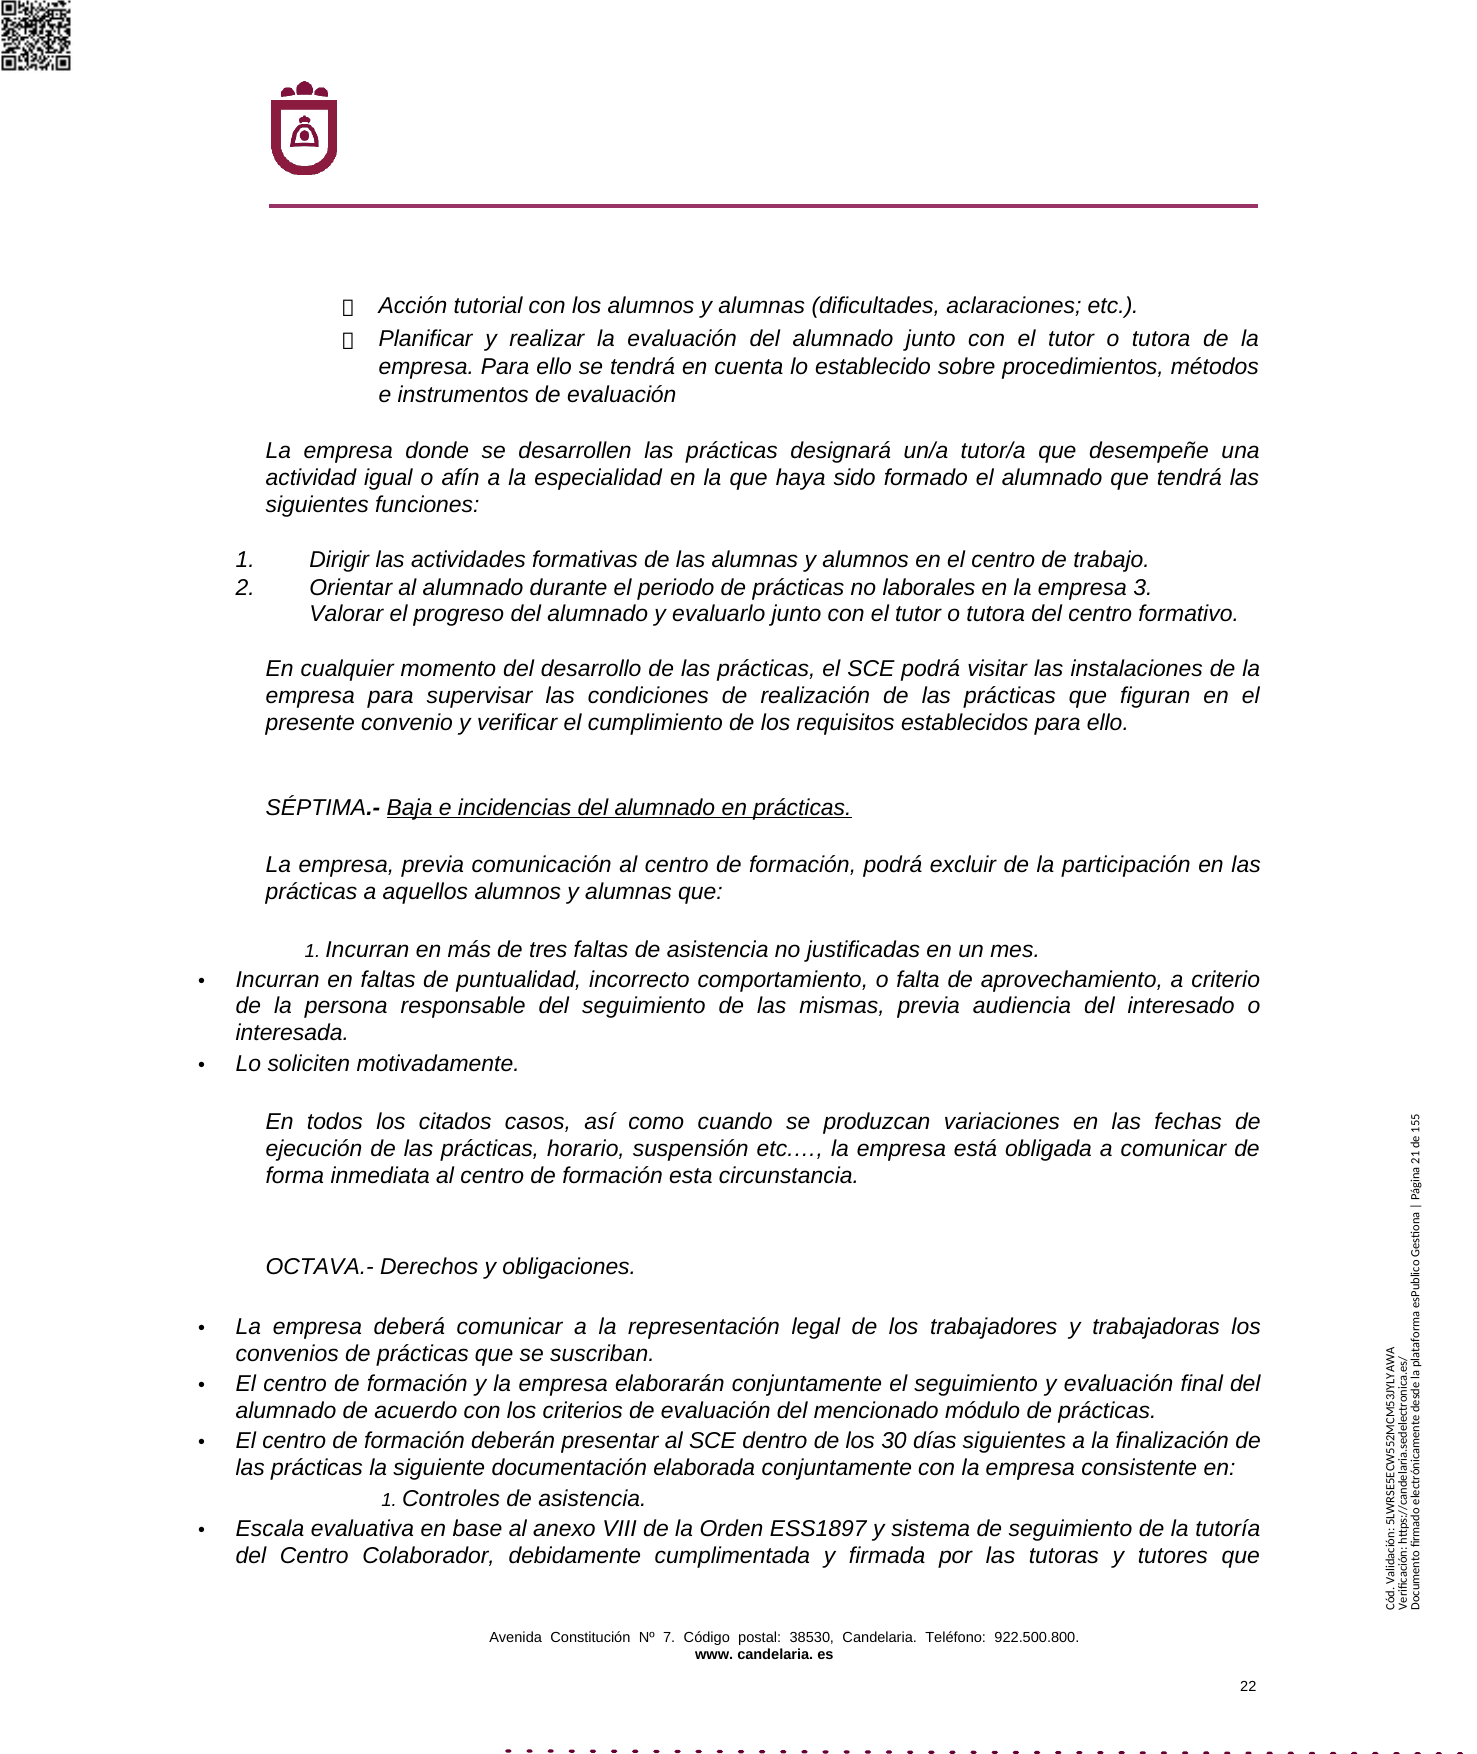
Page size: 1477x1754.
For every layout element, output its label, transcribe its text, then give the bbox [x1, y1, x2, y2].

text En todos los citados casos, así como cuando se produzcan variaciones en las fechas de ejecución de las prácticas, horario, suspensión etc.…, la empresa está obligada a comunicar de forma inmediata al centro de formación esta circunstancia. [265, 1108, 1263, 1188]
list El centro de formación deberán presentar al SCE dentro de los 30 días siguientes a la finalización de las prácticas la siguiente documentación elaborada conjuntamente con la empresa consistente en: [198, 1427, 1263, 1480]
list El centro de formación y la empresa elaborarán conjuntamente el seguimiento y evaluación final del alumnado de acuerdo con los criterios de evaluación del mencionado módulo de prácticas. [198, 1370, 1263, 1423]
list Orientar al alumnado durante el periodo de prácticas no laborales en la empresa 3. Valorar el progreso del alumnado y evaluarlo junto con el tutor o tutora del centro formativo. [235, 573, 1263, 626]
text 1. Incurran en más de tres faltas de asistencia no justificadas en un mes. [304, 936, 1263, 962]
list Lo soliciten motivadamente. [198, 1050, 1263, 1076]
table_cell Acción tutorial con los alumnos y alumnas (dificultades, aclaraciones; etc.). [378, 292, 1268, 324]
text La empresa, previa comunicación al centro de formación, podrá excluir de la participación en las prácticas a aquellos alumnos y alumnas que: [265, 851, 1263, 904]
table_cell Planificar y realizar la evaluación del alumnado junto con el tutor o tutora de la empresa. Para ello se tendrá en cuenta lo establecido sobre procedimientos, métodos e instrumentos de evaluación [378, 325, 1268, 409]
text 1. Controles de asistencia. [381, 1484, 1263, 1511]
text OCTAVA.- Derechos y obligaciones. [265, 1253, 1263, 1279]
text En cualquier momento del desarrollo de las prácticas, el SCE podrá visitar las instalaciones de la empresa para supervisar las condiciones de realización de las prácticas que figuran en el presente convenio y verificar el cumplimiento de los requisitos establecidos para ello. [265, 655, 1263, 735]
text SÉPTIMA.- Baja e incidencias del alumnado en prácticas. [265, 792, 1264, 821]
text La empresa donde se desarrollen las prácticas designará un/a tutor/a que desempeñe una actividad igual o afín a la especialidad en la que haya sido formado el alumnado que tendrá las siguientes funciones: [265, 437, 1263, 517]
table_cell  [341, 325, 378, 409]
list Dirigir las actividades formativas de las alumnas y alumnos en el centro de trabajo. [235, 546, 1263, 573]
list Escala evaluativa en base al anexo VIII de la Orden ESS1897 y sistema de seguimiento de la tutoría del Centro Colaborador, debidamente cumplimentada y firmada por las tutoras y tutores que [198, 1515, 1263, 1568]
table_cell  [341, 292, 378, 324]
list La empresa deberá comunicar a la representación legal de los trabajadores y trabajadoras los convenios de prácticas que se suscriban. [198, 1313, 1263, 1366]
list Incurran en faltas de puntualidad, incorrecto comportamiento, o falta de aprovechamiento, a criterio de la persona responsable del seguimiento de las mismas, previa audiencia del interesado o interesada. [198, 966, 1263, 1046]
